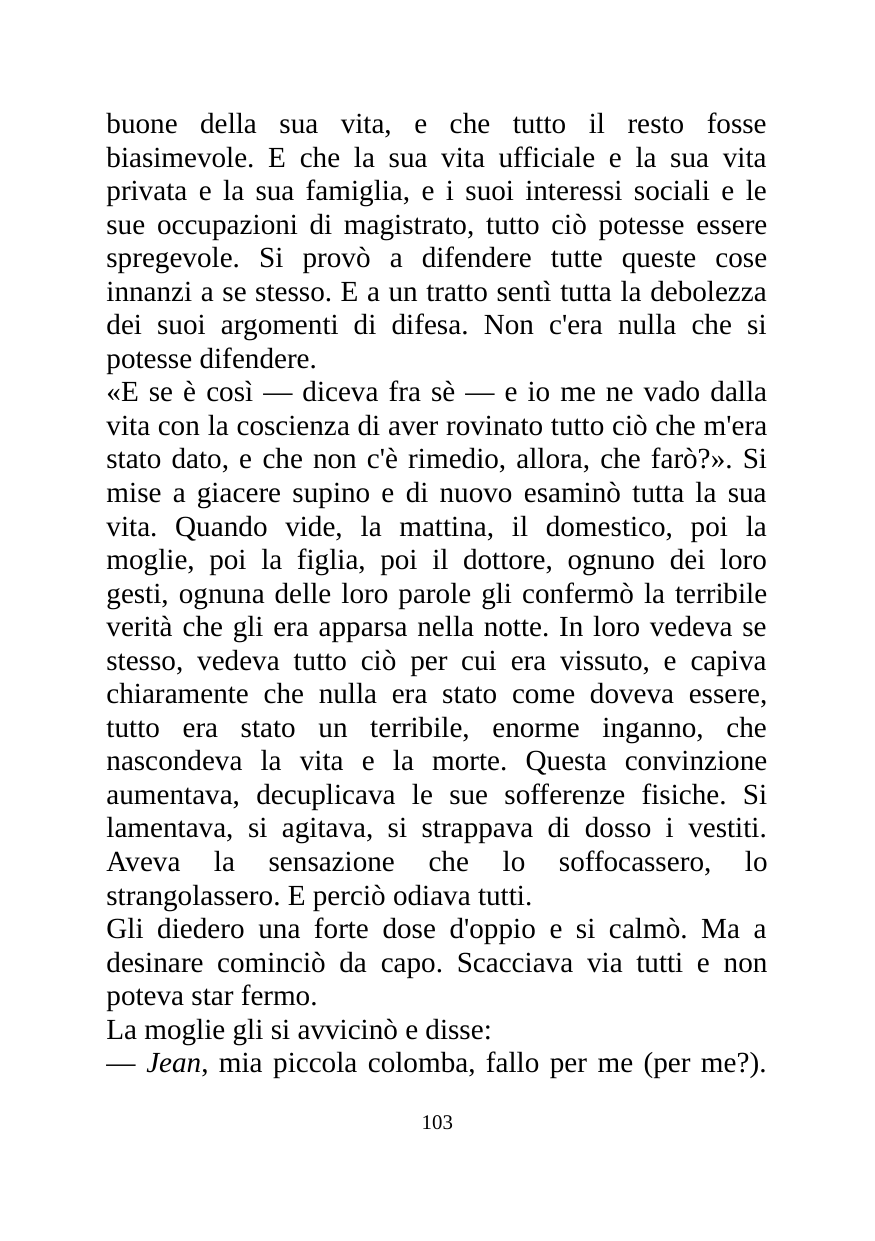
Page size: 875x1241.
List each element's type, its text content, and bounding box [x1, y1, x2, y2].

text Gli diedero una forte dose d'oppio e si calmò. Ma a desinare cominciò da capo. Scacciava via tutti e non poteva star fermo. [106, 911, 768, 1012]
text «E se è così — diceva fra sè — e io me ne vado dalla vita con la coscienza di aver rovinato tutto ciò che m'era stato dato, e che non c'è rimedio, allora, che farò?». Si mise a giacere supino e di nuovo esaminò tutta la sua vita. Quando vide, la mattina, il domestico, poi la moglie, poi la figlia, poi il dottore, ognuno dei loro gesti, ognuna delle loro parole gli confermò la terribile verità che gli era apparsa nella notte. In loro vedeva se stesso, vedeva tutto ciò per cui era vissuto, e capiva chiaramente che nulla era stato come doveva essere, tutto era stato un terribile, enorme inganno, che nascondeva la vita e la morte. Questa convinzione aumentava, decuplicava le sue sofferenze fisiche. Si lamentava, si agitava, si strappava di dosso i vestiti. Aveva la sensazione che lo soffocassero, lo strangolassero. E perciò odiava tutti. [106, 374, 768, 911]
text La moglie gli si avvicinò e disse: [106, 1012, 768, 1045]
text buone della sua vita, e che tutto il resto fosse biasimevole. E che la sua vita ufficiale e la sua vita privata e la sua famiglia, e i suoi interessi sociali e le sue occupazioni di magistrato, tutto ciò potesse essere spregevole. Si provò a difendere tutte queste cose innanzi a se stesso. E a un tratto sentì tutta la debolezza dei suoi argomenti di difesa. Non c'era nulla che si potesse difendere. [106, 106, 768, 374]
text — Jean, mia piccola colomba, fallo per me (per me?). [106, 1045, 768, 1079]
